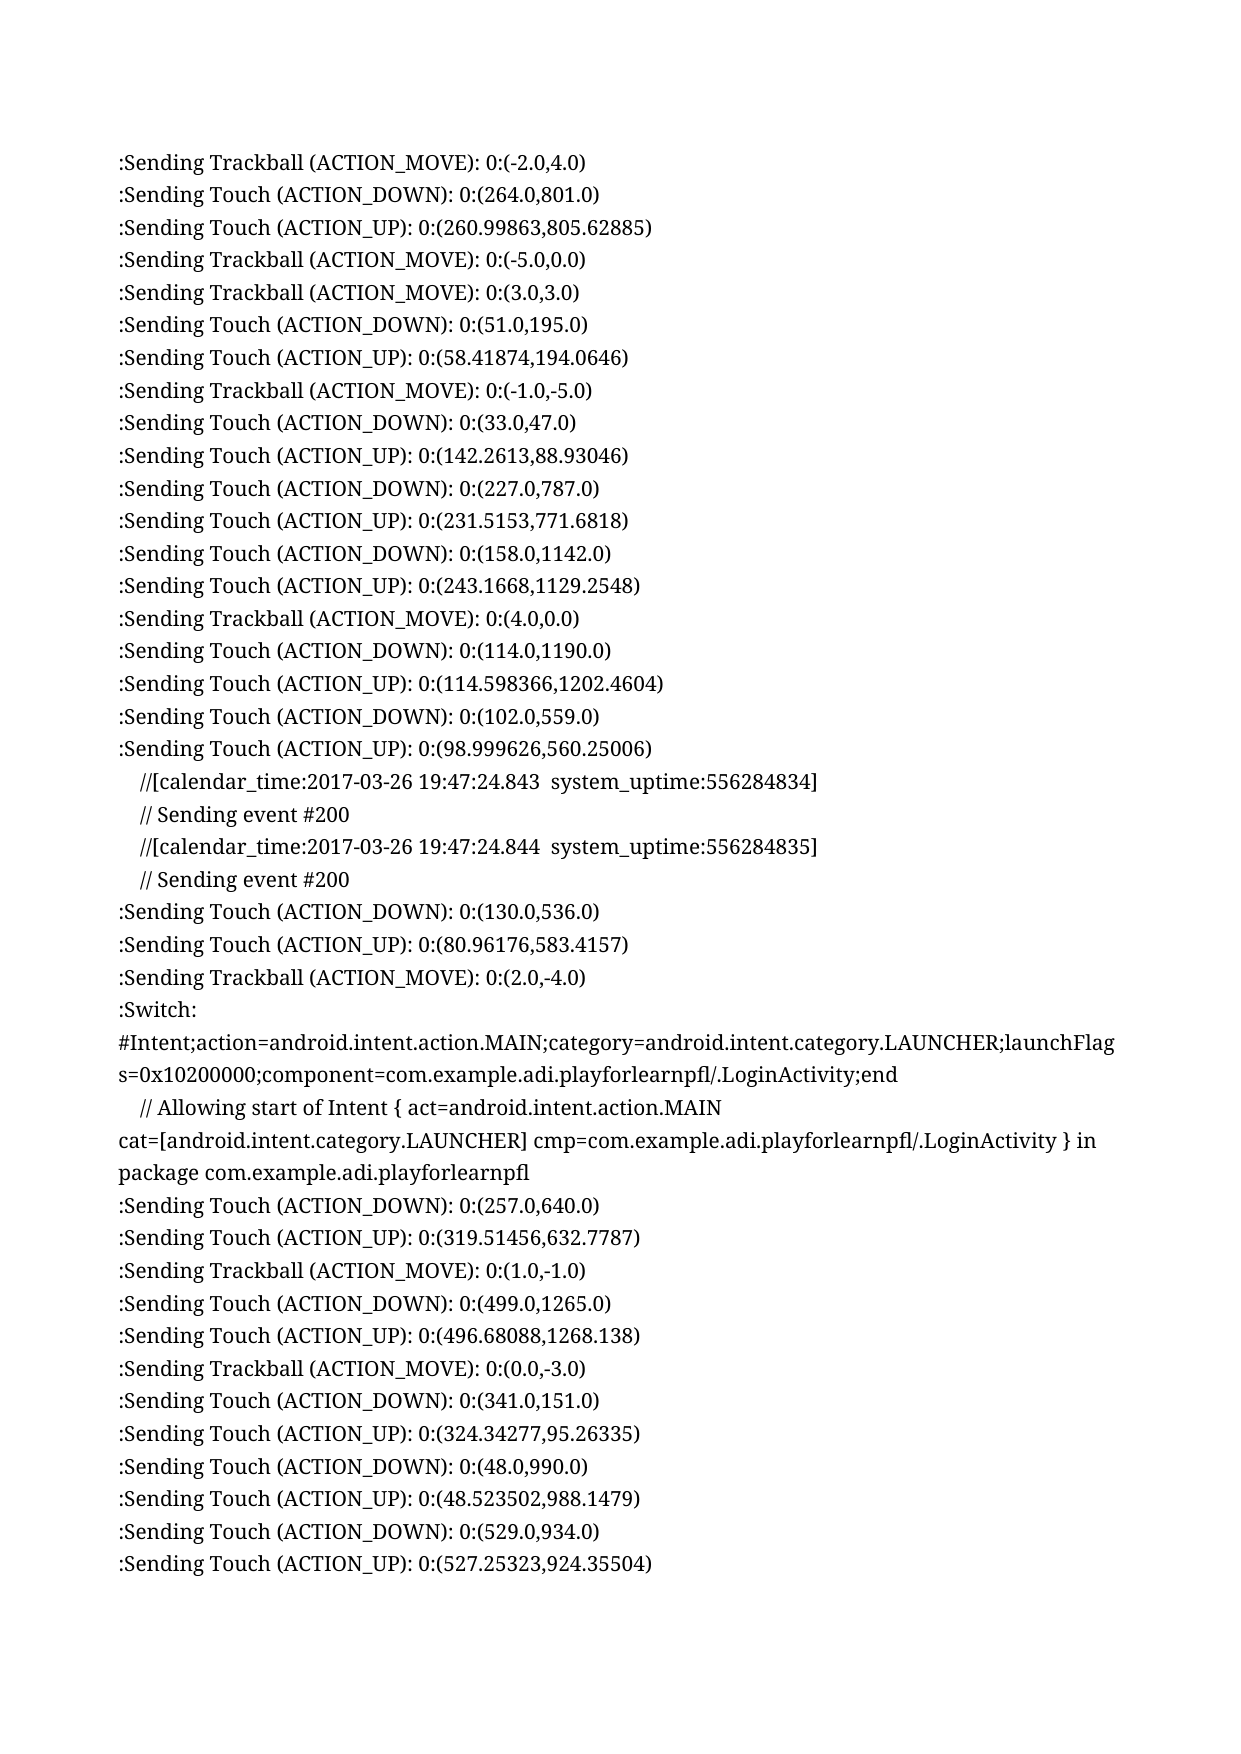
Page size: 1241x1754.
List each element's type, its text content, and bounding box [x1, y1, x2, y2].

text :Sending Touch (ACTION_UP): 0:(260.99863,805.62885) [118, 213, 1122, 241]
text :Sending Touch (ACTION_UP): 0:(142.2613,88.93046) [118, 441, 1122, 469]
text :Sending Trackball (ACTION_MOVE): 0:(1.0,-1.0) [118, 1256, 1122, 1284]
text :Sending Trackball (ACTION_MOVE): 0:(3.0,3.0) [118, 278, 1122, 306]
text //[calendar_time:2017-03-26 19:47:24.844 system_uptime:556284835] [118, 832, 1122, 861]
text :Sending Touch (ACTION_UP): 0:(319.51456,632.7787) [118, 1223, 1122, 1252]
text :Sending Touch (ACTION_UP): 0:(527.25323,924.35504) [118, 1549, 1122, 1578]
text :Sending Touch (ACTION_UP): 0:(48.523502,988.1479) [118, 1484, 1122, 1513]
text :Sending Trackball (ACTION_MOVE): 0:(-5.0,0.0) [118, 245, 1122, 274]
text :Sending Touch (ACTION_DOWN): 0:(158.0,1142.0) [118, 539, 1122, 567]
text :Sending Touch (ACTION_UP): 0:(114.598366,1202.4604) [118, 669, 1122, 698]
text // Sending event #200 [118, 800, 1122, 828]
text :Sending Touch (ACTION_DOWN): 0:(499.0,1265.0) [118, 1289, 1122, 1317]
text //[calendar_time:2017-03-26 19:47:24.843 system_uptime:556284834] [118, 767, 1122, 796]
text :Sending Touch (ACTION_UP): 0:(80.96176,583.4157) [118, 930, 1122, 958]
text // Allowing start of Intent { act=android.intent.action.MAIN cat=[android.intent.category.LAUNCHER] cmp=com.example.adi.playforlearnpfl/.LoginActivity } in package com.example.adi.playforlearnpfl [118, 1093, 1122, 1187]
text :Sending Touch (ACTION_DOWN): 0:(130.0,536.0) [118, 897, 1122, 926]
text :Sending Touch (ACTION_DOWN): 0:(33.0,47.0) [118, 408, 1122, 437]
text :Sending Touch (ACTION_DOWN): 0:(227.0,787.0) [118, 474, 1122, 502]
text :Sending Touch (ACTION_UP): 0:(98.999626,560.25006) [118, 734, 1122, 763]
text :Sending Touch (ACTION_DOWN): 0:(341.0,151.0) [118, 1387, 1122, 1415]
text :Sending Touch (ACTION_DOWN): 0:(529.0,934.0) [118, 1517, 1122, 1545]
text :Sending Touch (ACTION_DOWN): 0:(114.0,1190.0) [118, 637, 1122, 665]
text :Sending Touch (ACTION_DOWN): 0:(102.0,559.0) [118, 702, 1122, 730]
text :Sending Touch (ACTION_UP): 0:(243.1668,1129.2548) [118, 571, 1122, 600]
text :Sending Trackball (ACTION_MOVE): 0:(2.0,-4.0) [118, 963, 1122, 991]
text :Switch: #Intent;action=android.intent.action.MAIN;category=android.intent.category.LAUNCHER;launchFlags=0x10200000;component=com.example.adi.playforlearnpfl/.LoginActivity;end [118, 995, 1122, 1089]
text :Sending Touch (ACTION_UP): 0:(324.34277,95.26335) [118, 1419, 1122, 1448]
text // Sending event #200 [118, 865, 1122, 893]
text :Sending Touch (ACTION_UP): 0:(58.41874,194.0646) [118, 343, 1122, 372]
text :Sending Touch (ACTION_DOWN): 0:(257.0,640.0) [118, 1191, 1122, 1219]
text :Sending Trackball (ACTION_MOVE): 0:(-1.0,-5.0) [118, 376, 1122, 404]
text :Sending Touch (ACTION_UP): 0:(231.5153,771.6818) [118, 506, 1122, 535]
text :Sending Touch (ACTION_DOWN): 0:(264.0,801.0) [118, 180, 1122, 209]
text :Sending Touch (ACTION_UP): 0:(496.68088,1268.138) [118, 1321, 1122, 1350]
text :Sending Touch (ACTION_DOWN): 0:(48.0,990.0) [118, 1452, 1122, 1480]
text :Sending Trackball (ACTION_MOVE): 0:(0.0,-3.0) [118, 1354, 1122, 1382]
text :Sending Touch (ACTION_DOWN): 0:(51.0,195.0) [118, 311, 1122, 339]
text :Sending Trackball (ACTION_MOVE): 0:(-2.0,4.0) [118, 148, 1122, 176]
text :Sending Trackball (ACTION_MOVE): 0:(4.0,0.0) [118, 604, 1122, 632]
